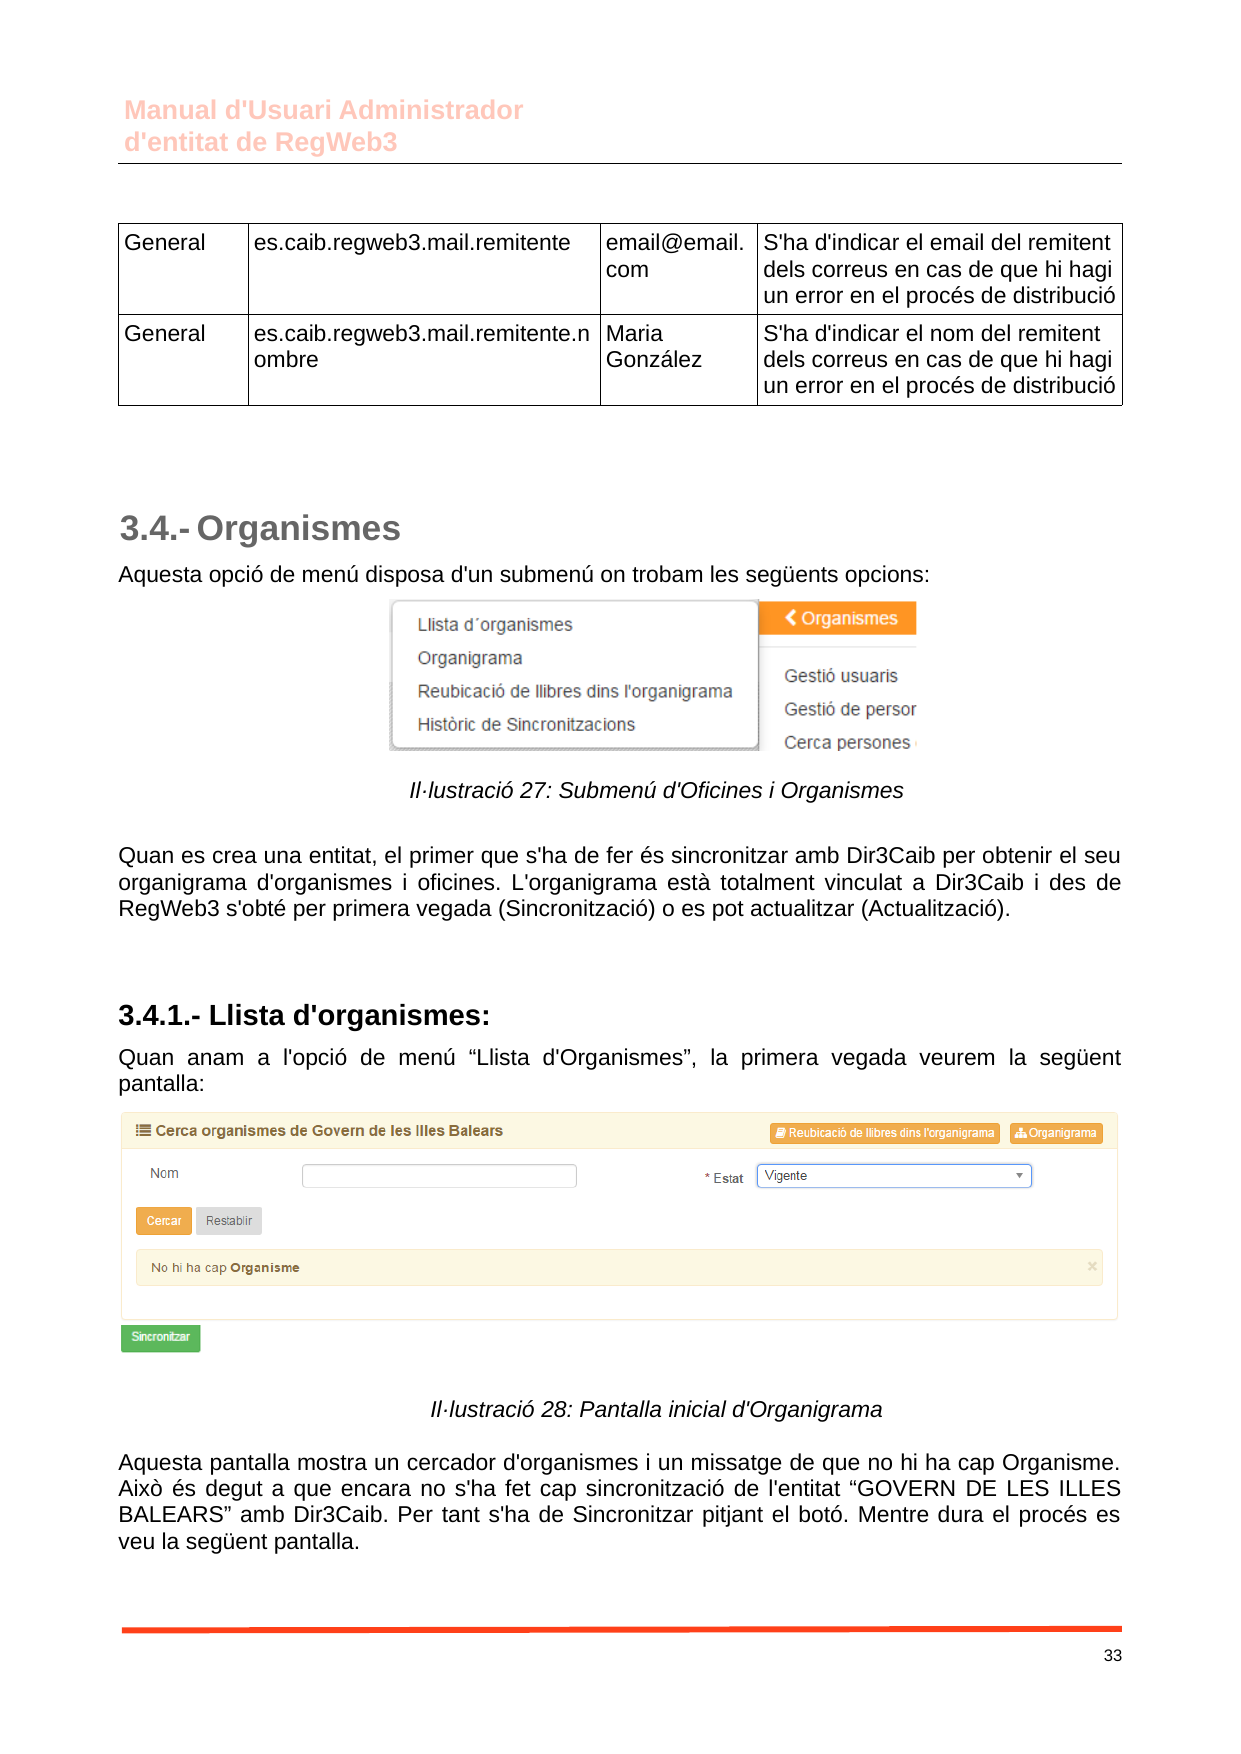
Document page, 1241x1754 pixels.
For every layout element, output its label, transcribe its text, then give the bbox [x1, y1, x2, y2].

subtitle Organismes [119, 507, 1122, 548]
text Aquesta pantalla mostra un cercador d'organismes i un missatge de que no hi ha cap Organisme. Això és degut a que encara no s'ha fet cap sincronització de l'entitat “GOVERN DE LES ILLES BALEARS” amb Dir3Caib. Per tant s'ha de Sincronitzar pitjant el botó. Mentre dura el procés es veu la següent pantalla. [118, 1449, 1122, 1554]
table_cell email@email.com [601, 224, 757, 314]
text Quan es crea una entitat, el primer que s'ha de fer és sincronitzar amb Dir3Caib per obtenir el seu organigrama d'organismes i oficines. L'organigrama està totalment vinculat a Dir3Caib i des de RegWeb3 s'obté per primera vegada (Sincronització) o es pot actualitzar (Actualització). [118, 842, 1122, 921]
table_cell S'ha d'indicar el nom del remitent dels correus en cas de que hi hagi un error en el procés de distribució [758, 315, 1122, 404]
table_cell Maria González [601, 315, 757, 404]
table_cell es.caib.regweb3.mail.remitente.nombre [249, 315, 600, 404]
picture [118, 1325, 1123, 1357]
list Il·lustració 28: Pantalla inicial d'Organigrama [156, 1396, 1122, 1422]
table_cell General [119, 224, 248, 314]
text Aquesta opció de menú disposa d'un submenú on trobam les següents opcions: [118, 561, 1122, 587]
table_cell es.caib.regweb3.mail.remitente [249, 224, 600, 314]
table_cell S'ha d'indicar el email del remitent dels correus en cas de que hi hagi un error en el procés de distribució [758, 224, 1122, 314]
table_cell General [119, 315, 248, 404]
subtitle Llista d'organismes: [118, 998, 1122, 1031]
list Il·lustració 27: Submenú d'Oficines i Organismes [156, 777, 1122, 803]
text Quan anam a l'opció de menú “Llista d'Organismes”, la primera vegada veurem la següent pantalla: [118, 1044, 1122, 1096]
